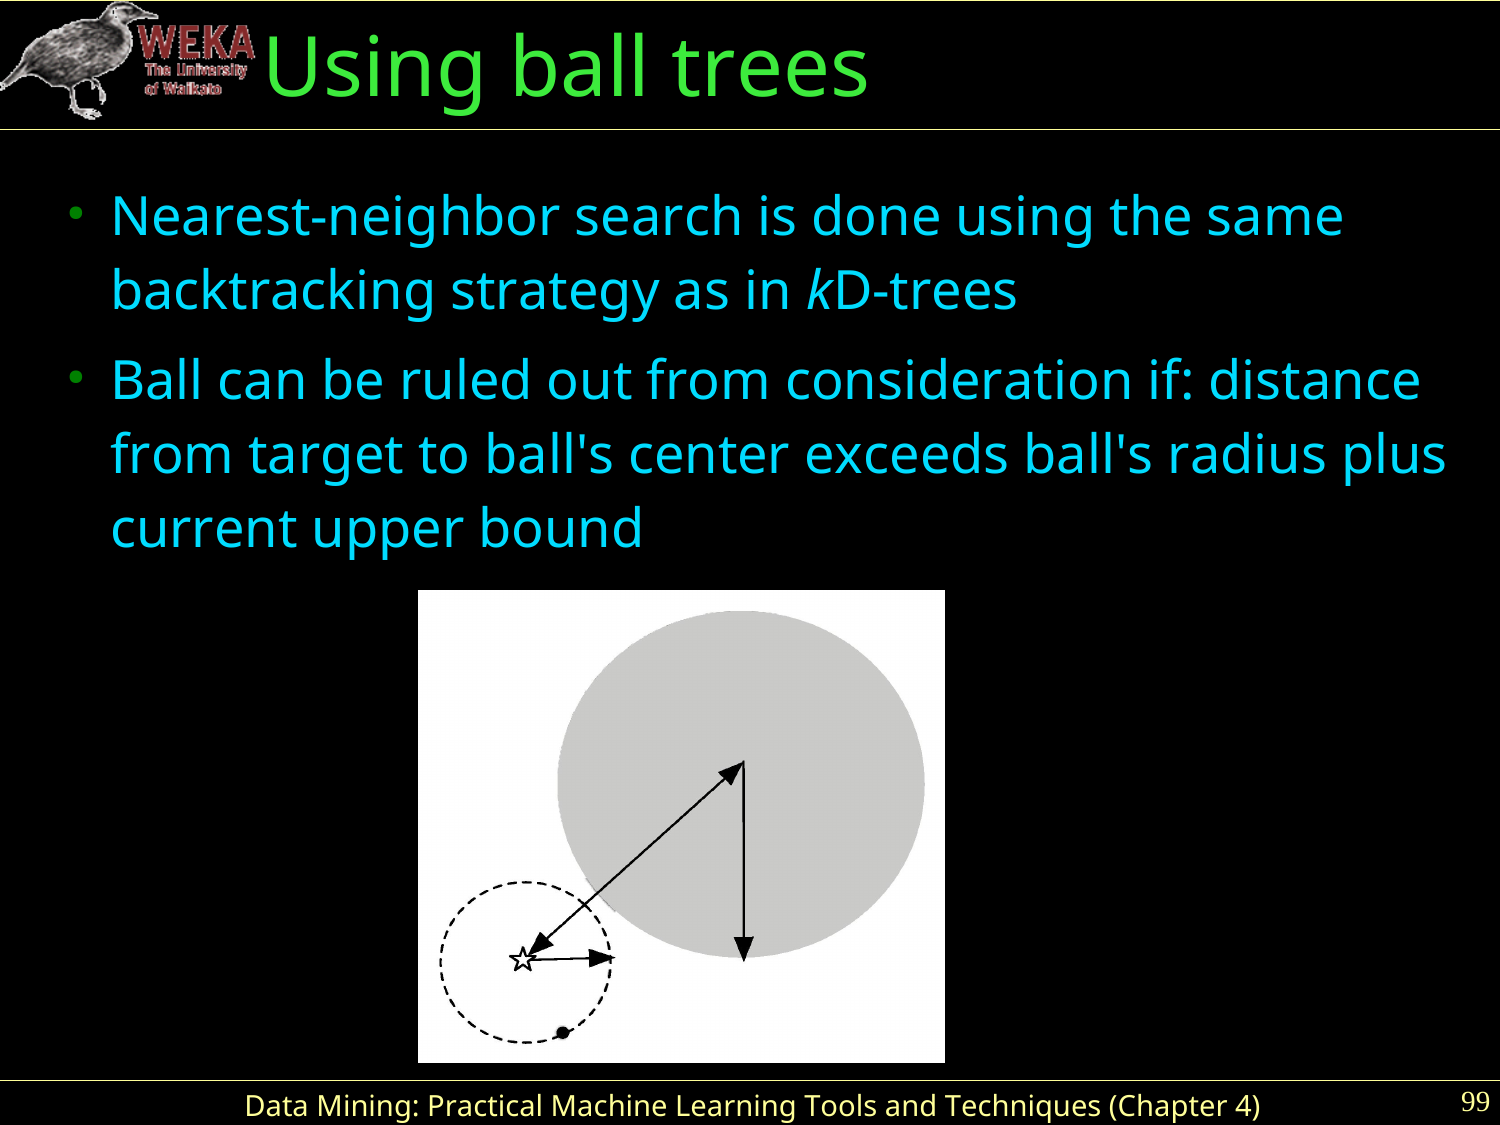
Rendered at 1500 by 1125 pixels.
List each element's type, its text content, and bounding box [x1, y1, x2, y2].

list Nearest-neighbor search is done using the same backtracking strategy as in kD-trees Ball can be ruled out from consideration if: distance from target to ball's center exceeds ball's radius plus current upper bound [67, 177, 1477, 1093]
title Using ball trees [353, 0, 1429, 159]
picture [0, 1, 266, 129]
picture [418, 590, 945, 1063]
